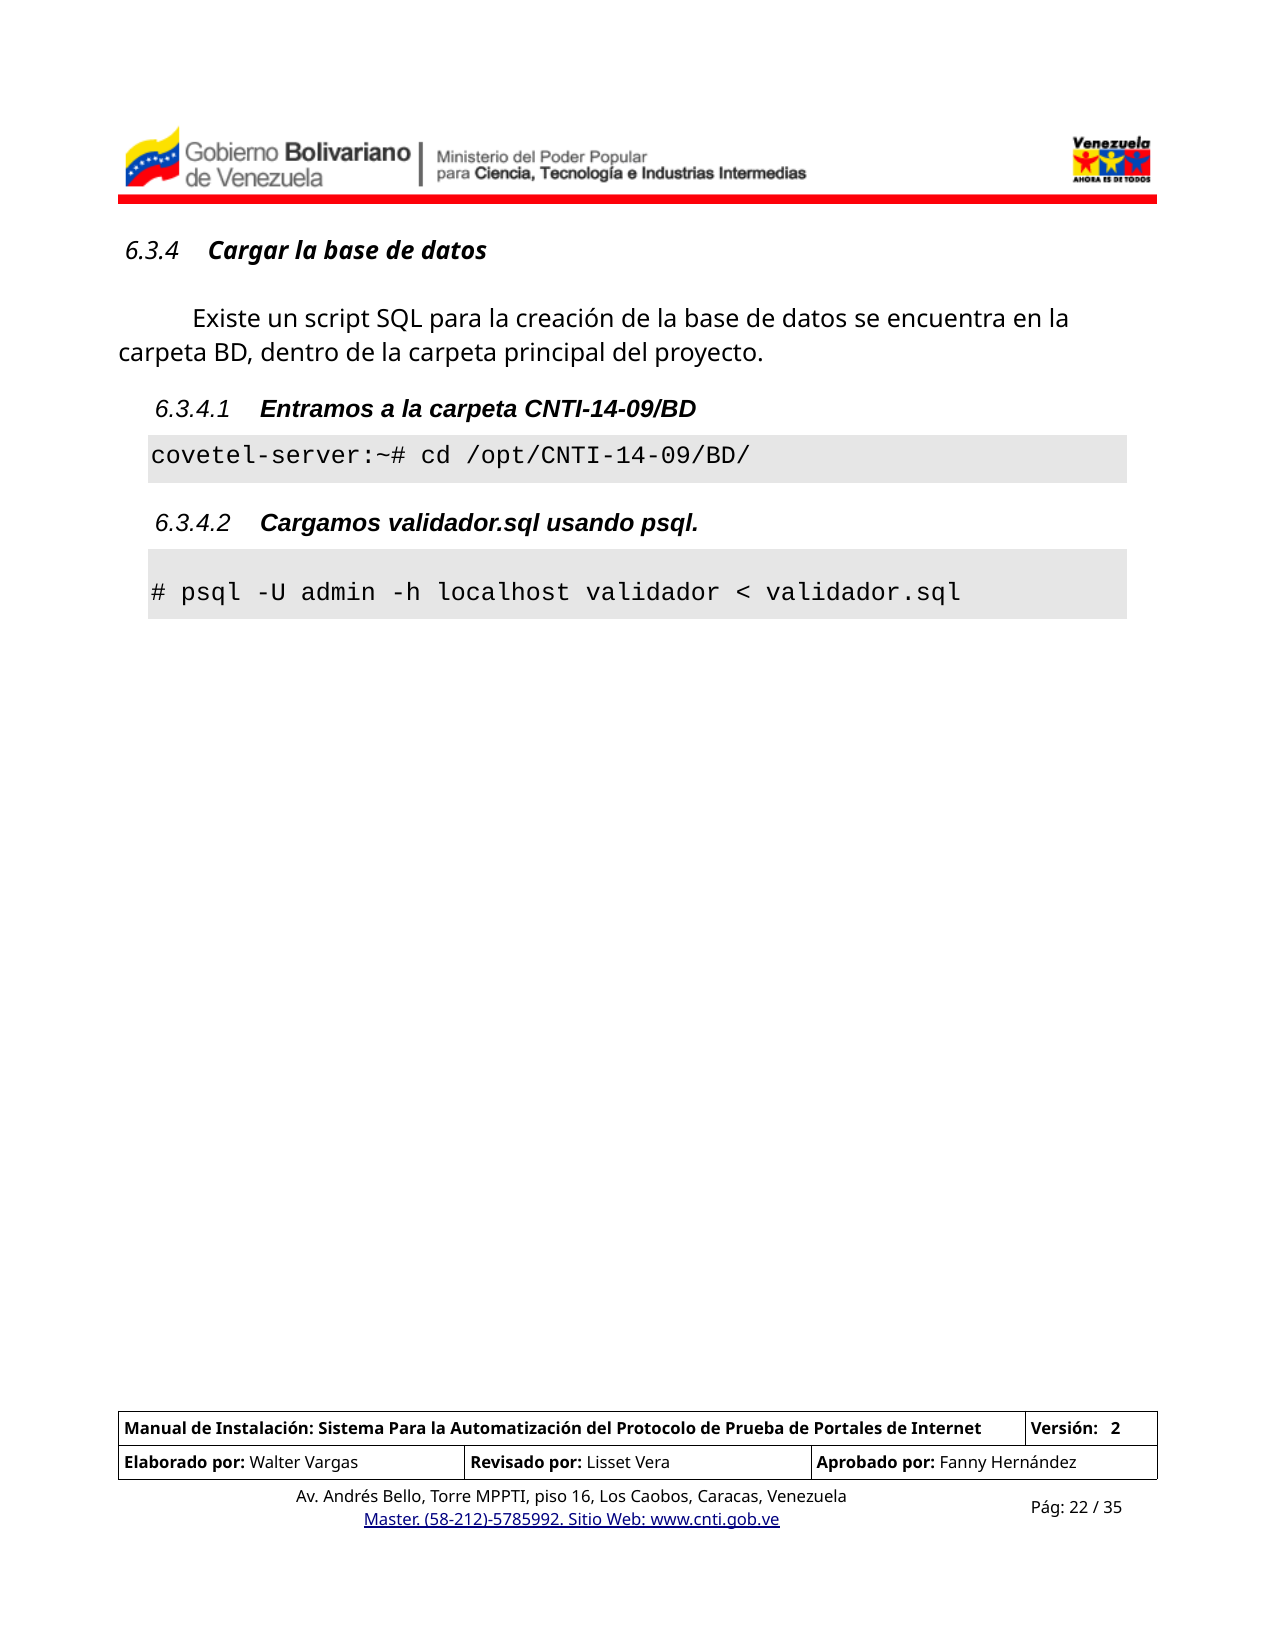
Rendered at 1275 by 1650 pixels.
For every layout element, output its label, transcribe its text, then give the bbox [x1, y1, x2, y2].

picture [118, 118, 1157, 204]
subtitle Entramos a la carpeta CNTI-14-09/BD [148, 394, 1157, 423]
text covetel-server:~# cd /opt/CNTI-14-09/BD/ [148, 435, 1127, 474]
subtitle Cargar la base de datos [118, 233, 1157, 267]
subtitle Cargamos validador.sql usando psql. [148, 508, 1157, 536]
text Existe un script SQL para la creación de la base de datos se encuentra en la carpeta BD, dentro de la carpeta principal del proyecto. [118, 284, 1157, 369]
text # psql -U admin -h localhost validador < validador.sql [148, 549, 1127, 611]
